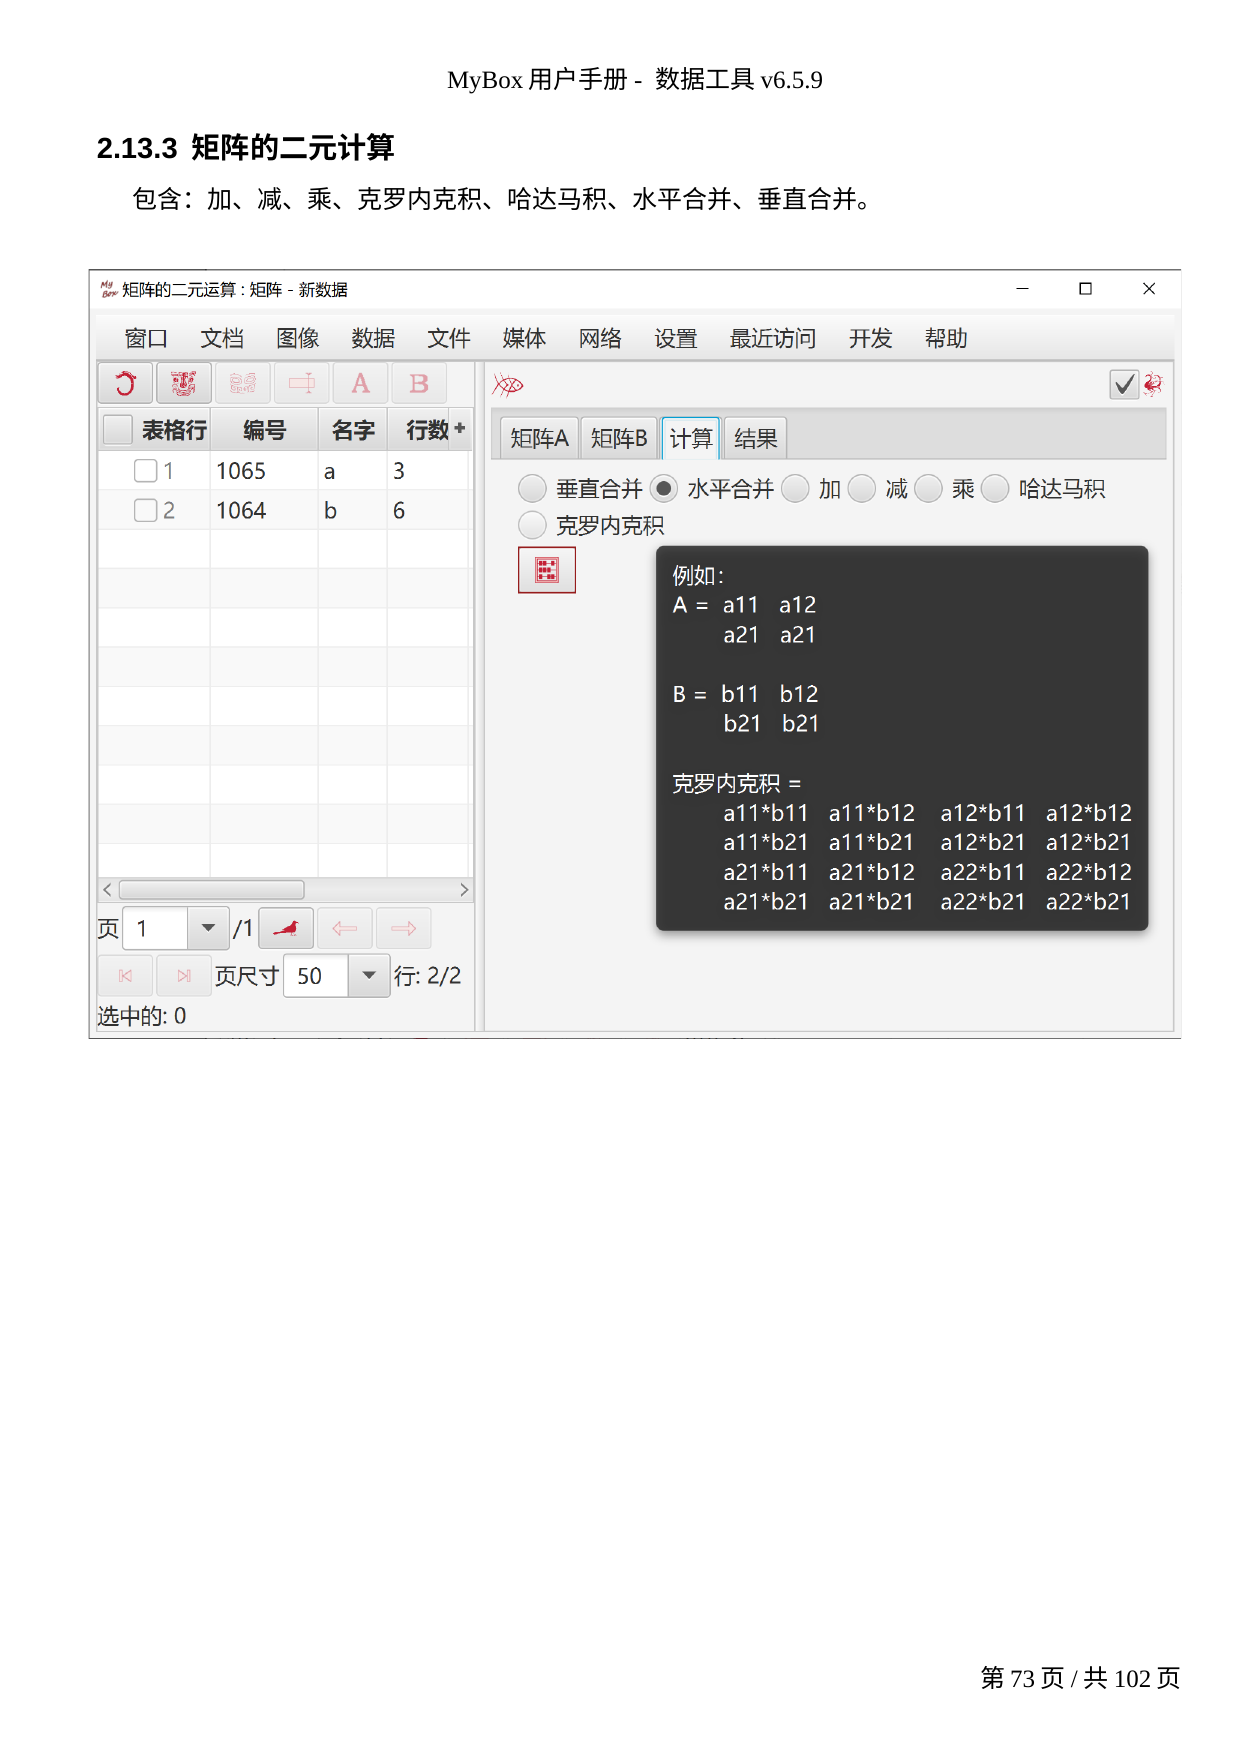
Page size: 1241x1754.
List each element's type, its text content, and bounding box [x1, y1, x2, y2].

picture [88, 269, 1182, 1039]
subtitle 矩阵的二元计算 [88, 125, 1181, 167]
text 包含：加、减、乘、克罗内克积、哈达马积、水平合并、垂直合并。 [88, 179, 1181, 216]
